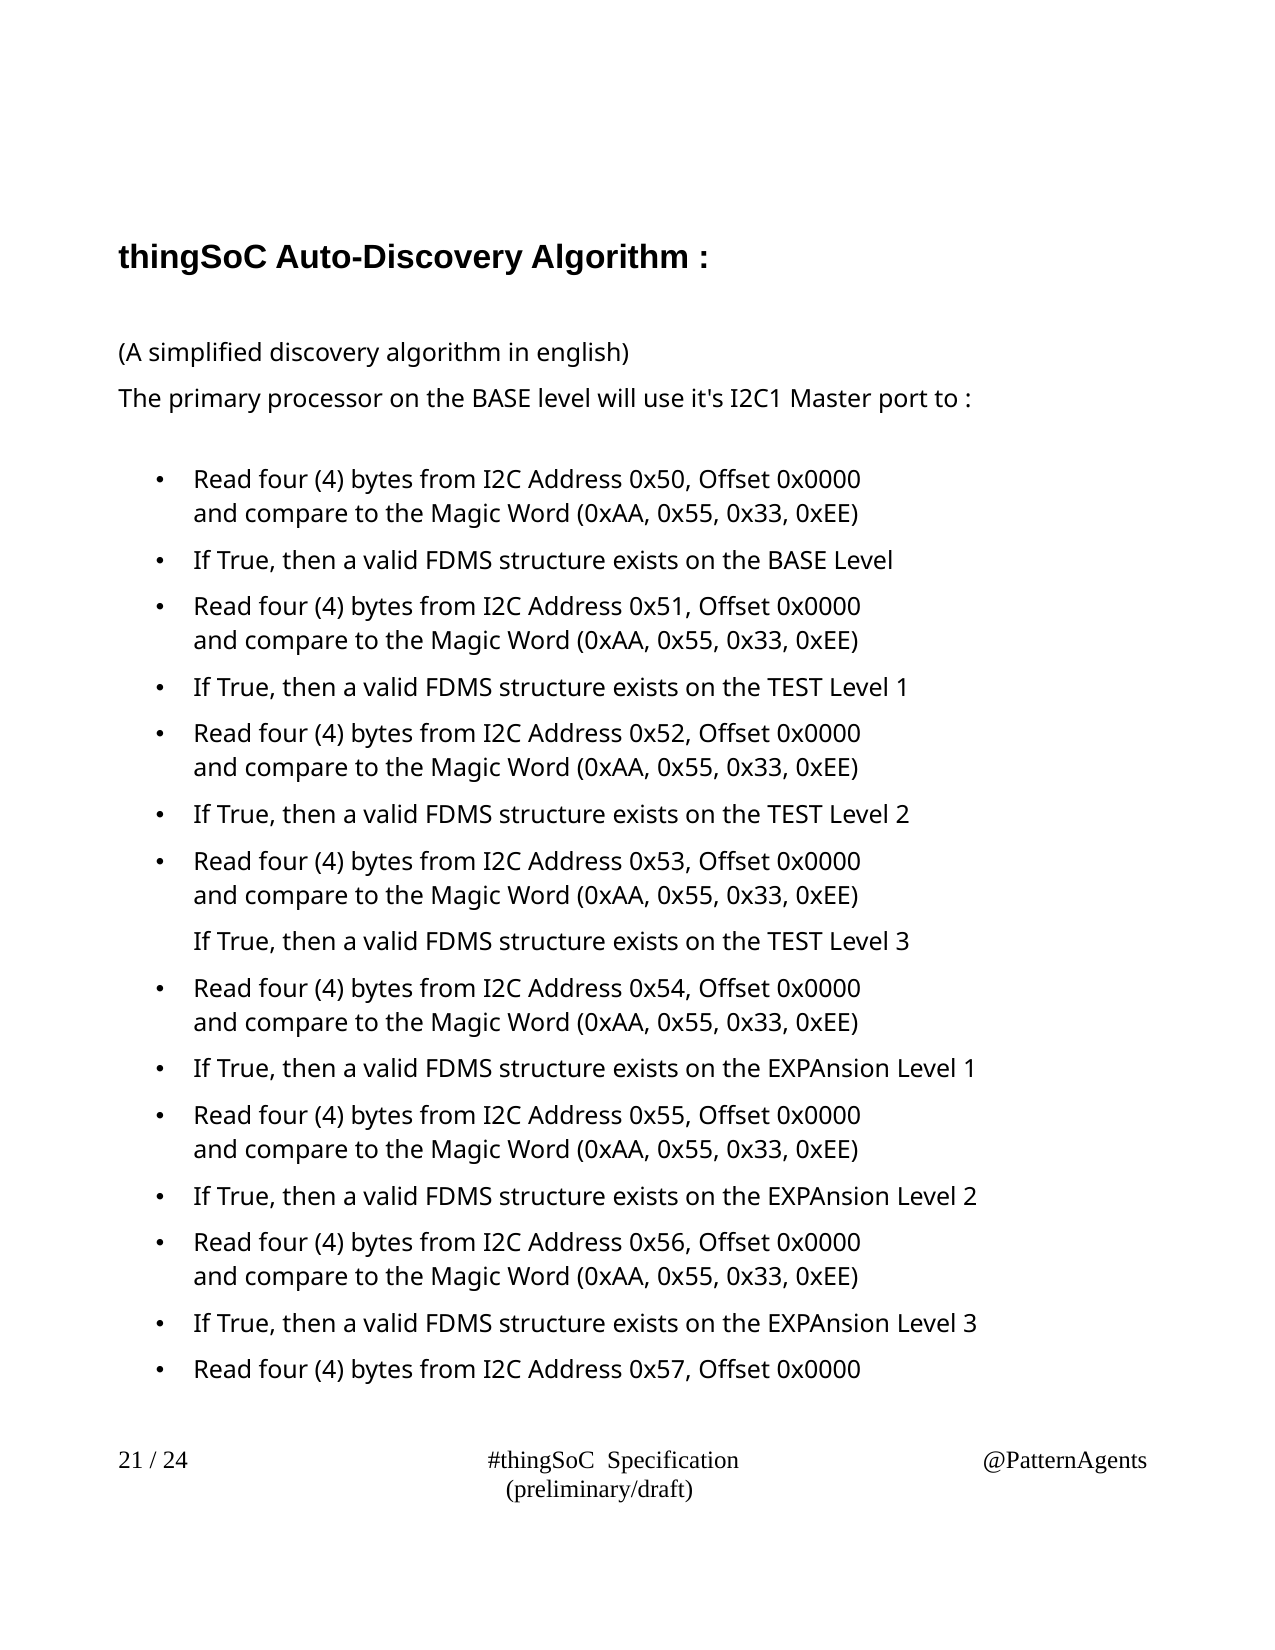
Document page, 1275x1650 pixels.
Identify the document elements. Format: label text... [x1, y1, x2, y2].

text (A simplified discovery algorithm in english) [118, 334, 1157, 368]
text The primary processor on the BASE level will use it's I2C1 Master port to : [118, 381, 1157, 449]
list Read four (4) bytes from I2C Address 0x52, Offset 0x0000 and compare to the Magic Word (0xAA, 0x55, 0x33, 0xEE) [156, 716, 1157, 784]
subtitle thingSoC Auto-Discovery Algorithm : [118, 237, 1157, 275]
list If True, then a valid FDMS structure exists on the TEST Level 2 [156, 797, 1157, 831]
list Read four (4) bytes from I2C Address 0x50, Offset 0x0000 and compare to the Magic Word (0xAA, 0x55, 0x33, 0xEE) [156, 462, 1157, 530]
list Read four (4) bytes from I2C Address 0x51, Offset 0x0000 and compare to the Magic Word (0xAA, 0x55, 0x33, 0xEE) [156, 589, 1157, 657]
list If True, then a valid FDMS structure exists on the EXPAnsion Level 3 [156, 1305, 1157, 1339]
list If True, then a valid FDMS structure exists on the EXPAnsion Level 2 [156, 1178, 1157, 1212]
list Read four (4) bytes from I2C Address 0x56, Offset 0x0000 and compare to the Magic Word (0xAA, 0x55, 0x33, 0xEE) [156, 1225, 1157, 1293]
list Read four (4) bytes from I2C Address 0x53, Offset 0x0000 and compare to the Magic Word (0xAA, 0x55, 0x33, 0xEE) [156, 843, 1157, 911]
list If True, then a valid FDMS structure exists on the EXPAnsion Level 1 [156, 1051, 1157, 1085]
list Read four (4) bytes from I2C Address 0x57, Offset 0x0000 [156, 1352, 1157, 1386]
list Read four (4) bytes from I2C Address 0x55, Offset 0x0000 and compare to the Magic Word (0xAA, 0x55, 0x33, 0xEE) [156, 1098, 1157, 1166]
list If True, then a valid FDMS structure exists on the TEST Level 1 [156, 669, 1157, 703]
list Read four (4) bytes from I2C Address 0x54, Offset 0x0000 and compare to the Magic Word (0xAA, 0x55, 0x33, 0xEE) [156, 970, 1157, 1038]
list If True, then a valid FDMS structure exists on the TEST Level 3 [156, 924, 1157, 958]
list If True, then a valid FDMS structure exists on the BASE Level [156, 542, 1157, 576]
